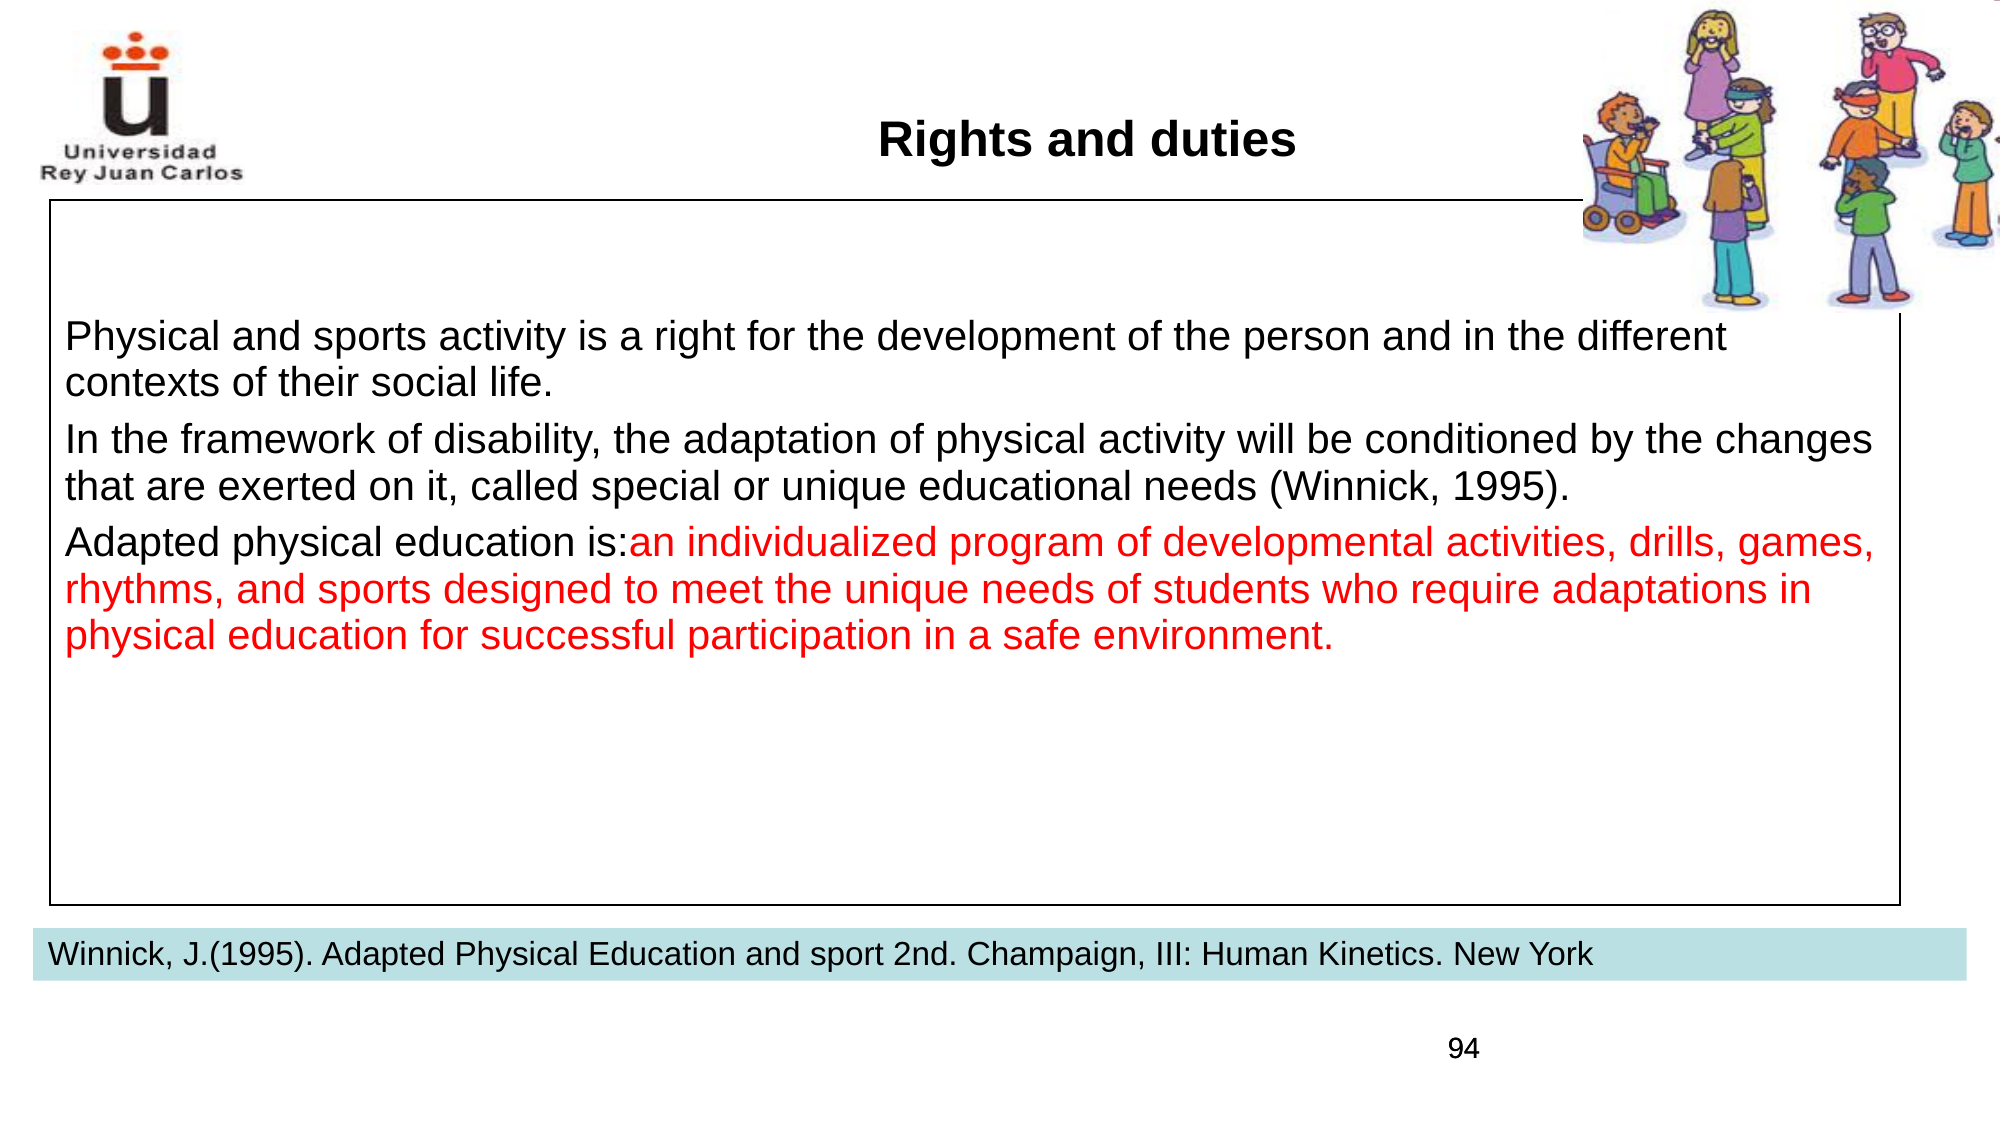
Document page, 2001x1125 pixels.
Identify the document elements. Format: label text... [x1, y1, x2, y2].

text_box Winnick, J.(1995). Adapted Physical Education and sport 2nd. Champaign, III: Human Kinetics. New York [33, 928, 1967, 981]
picture [1583, 0, 2000, 313]
text_box Physical and sports activity is a right for the development of the person and in the different contexts of their social life. In the framework of disability, the adaptation of physical activity will be conditioned by the changes that are exerted on it, called special or unique educational needs (Winnick, 1995). Adapted physical education is:an individualized program of developmental activities, drills, games, rhythms, and sports designed to meet the unique needs of students who require adaptations in physical education for successful participation in a safe environment. [49, 199, 1901, 905]
text_box Rights and duties [275, 45, 1583, 199]
picture [39, 31, 245, 185]
